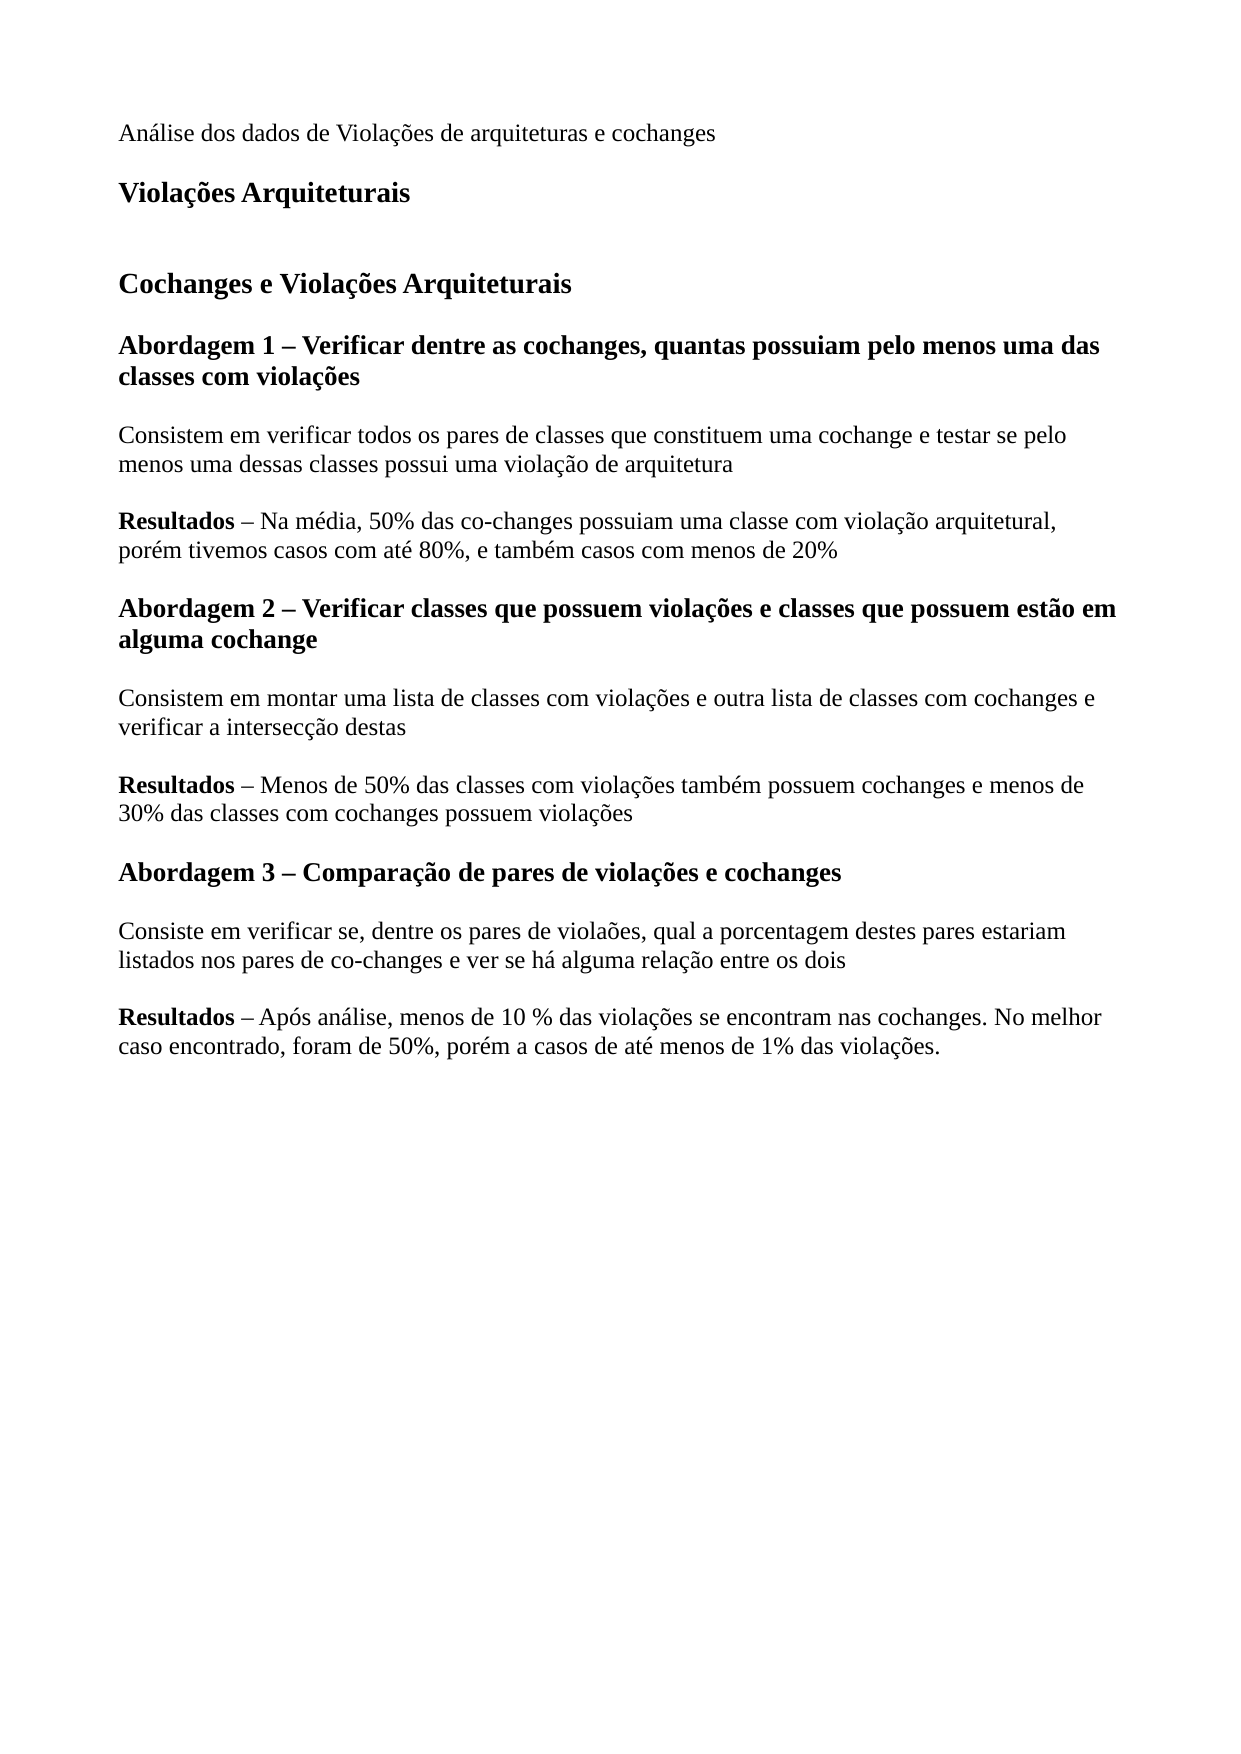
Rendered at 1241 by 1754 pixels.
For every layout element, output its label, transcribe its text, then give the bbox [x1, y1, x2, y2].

text Consistem em montar uma lista de classes com violações e outra lista de classes com cochanges e verificar a intersecção destas [118, 683, 1122, 741]
text Análise dos dados de Violações de arquiteturas e cochanges [118, 118, 1122, 147]
text Abordagem 3 – Comparação de pares de violações e cochanges [118, 856, 1122, 887]
text Abordagem 2 – Verificar classes que possuem violações e classes que possuem estão em alguma cochange [118, 592, 1122, 655]
text Resultados – Menos de 50% das classes com violações também possuem cochanges e menos de 30% das classes com cochanges possuem violações [118, 770, 1122, 827]
text Abordagem 1 – Verificar dentre as cochanges, quantas possuiam pelo menos uma das classes com violações [118, 329, 1122, 391]
text Resultados – Após análise, menos de 10 % das violações se encontram nas cochanges. No melhor caso encontrado, foram de 50%, porém a casos de até menos de 1% das violações. [118, 1002, 1122, 1060]
text Violações Arquiteturais [118, 176, 1122, 209]
text Resultados – Na média, 50% das co-changes possuiam uma classe com violação arquitetural, porém tivemos casos com até 80%, e também casos com menos de 20% [118, 506, 1122, 564]
text Consistem em verificar todos os pares de classes que constituem uma cochange e testar se pelo menos uma dessas classes possui uma violação de arquitetura [118, 420, 1122, 477]
text Cochanges e Violações Arquiteturais [118, 267, 1122, 300]
text Consiste em verificar se, dentre os pares de violaões, qual a porcentagem destes pares estariam listados nos pares de co-changes e ver se há alguma relação entre os dois [118, 916, 1122, 973]
